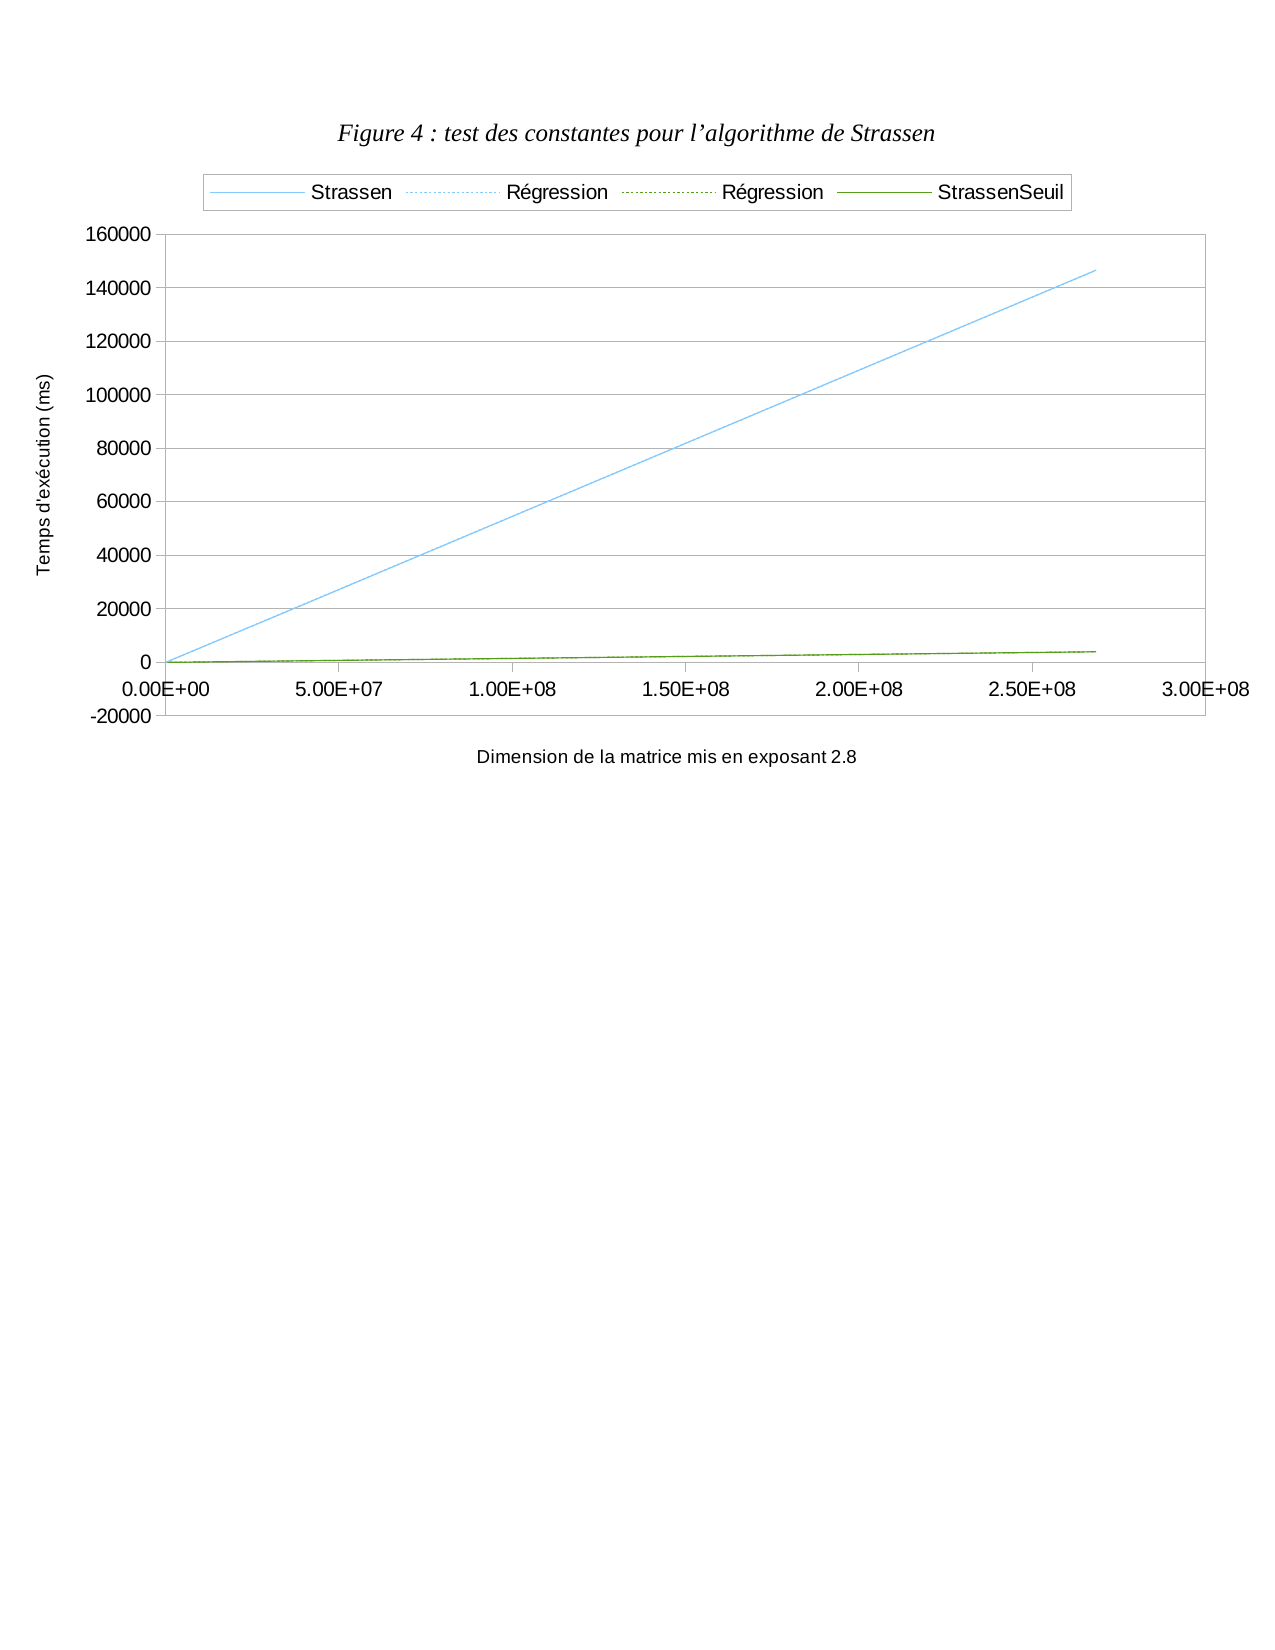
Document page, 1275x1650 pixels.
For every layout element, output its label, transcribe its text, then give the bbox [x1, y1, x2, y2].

subtitle Figure 4 : test des constantes pour l’algorithme de Strassen [118, 118, 1157, 147]
